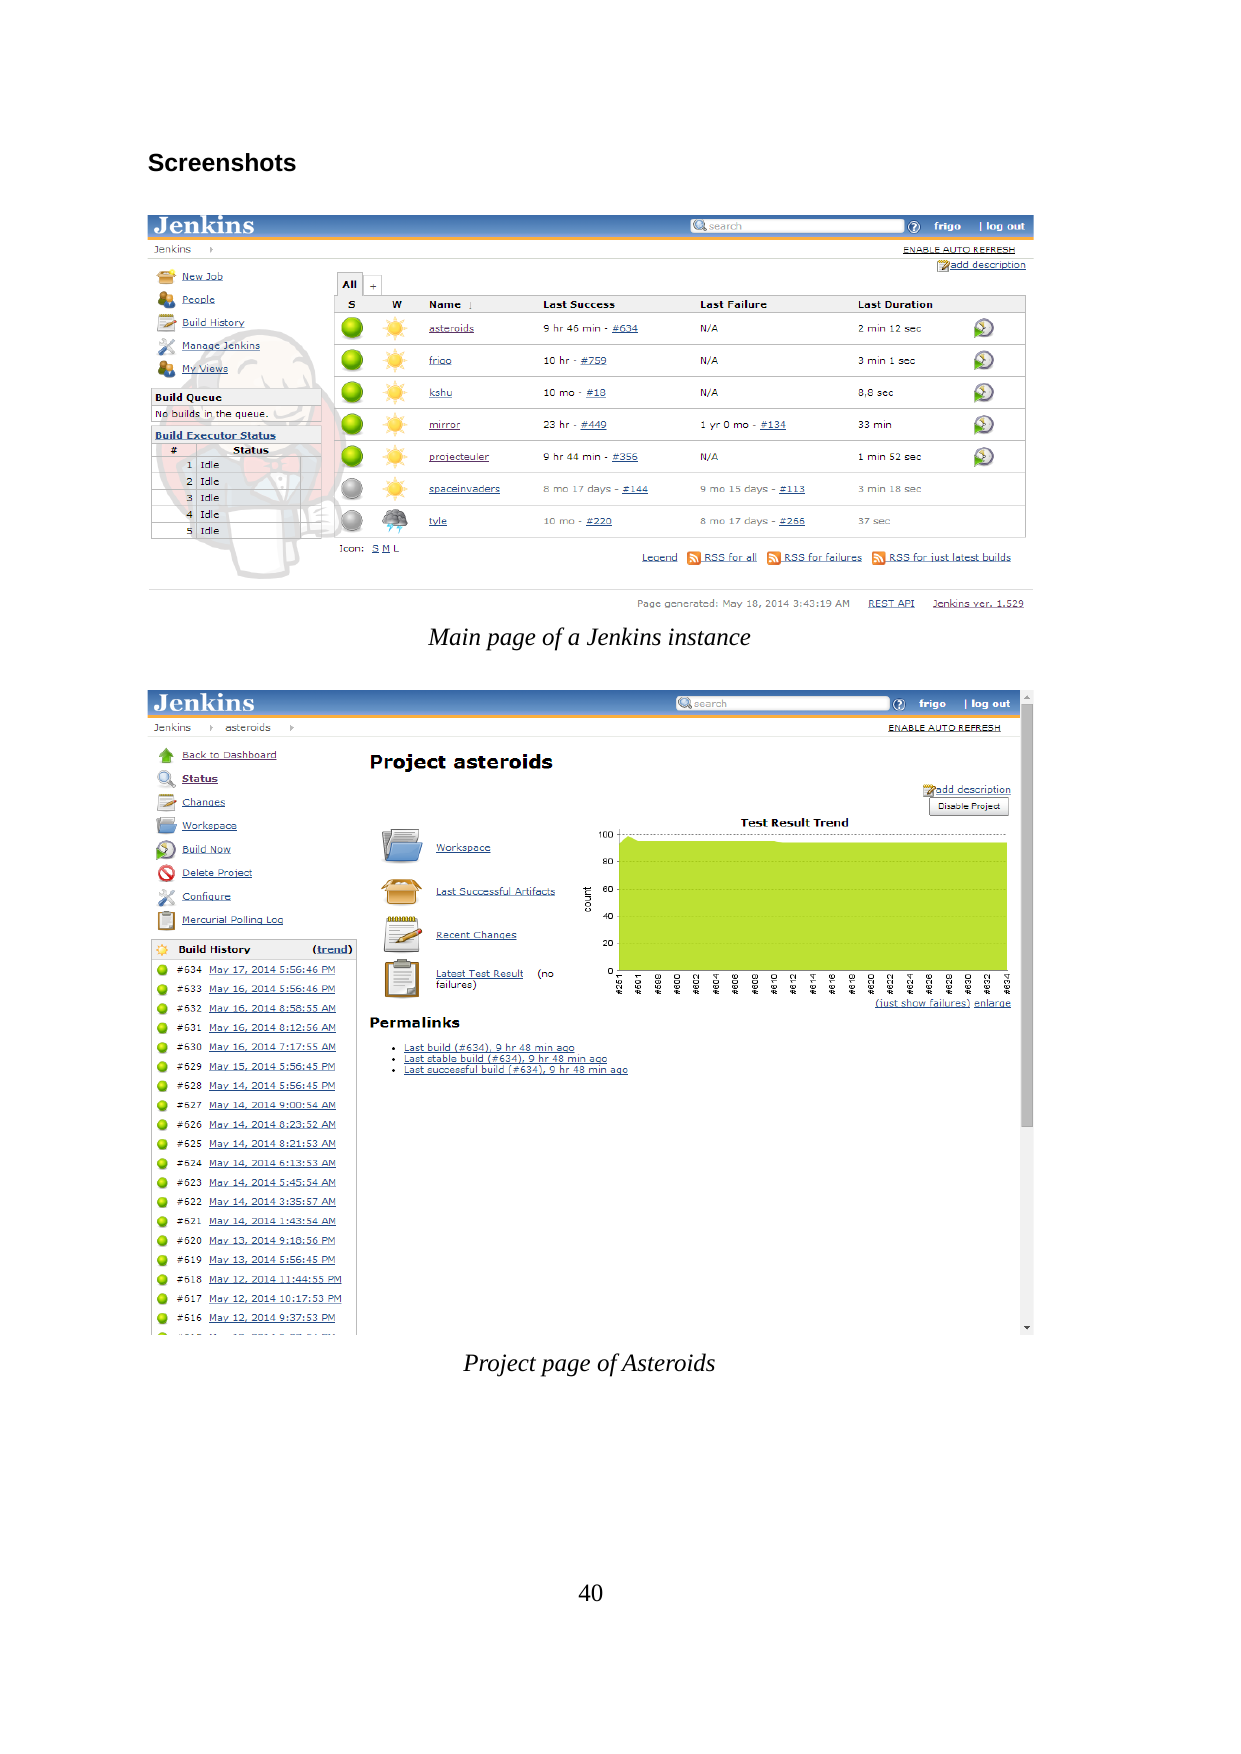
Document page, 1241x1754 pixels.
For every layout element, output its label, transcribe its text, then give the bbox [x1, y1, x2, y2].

picture [147, 690, 1034, 1335]
subtitle Screenshots [148, 148, 1033, 176]
text Project page of Asteroids [148, 1335, 1033, 1377]
text Main page of a Jenkins instance [148, 608, 1033, 651]
picture [147, 215, 1034, 608]
